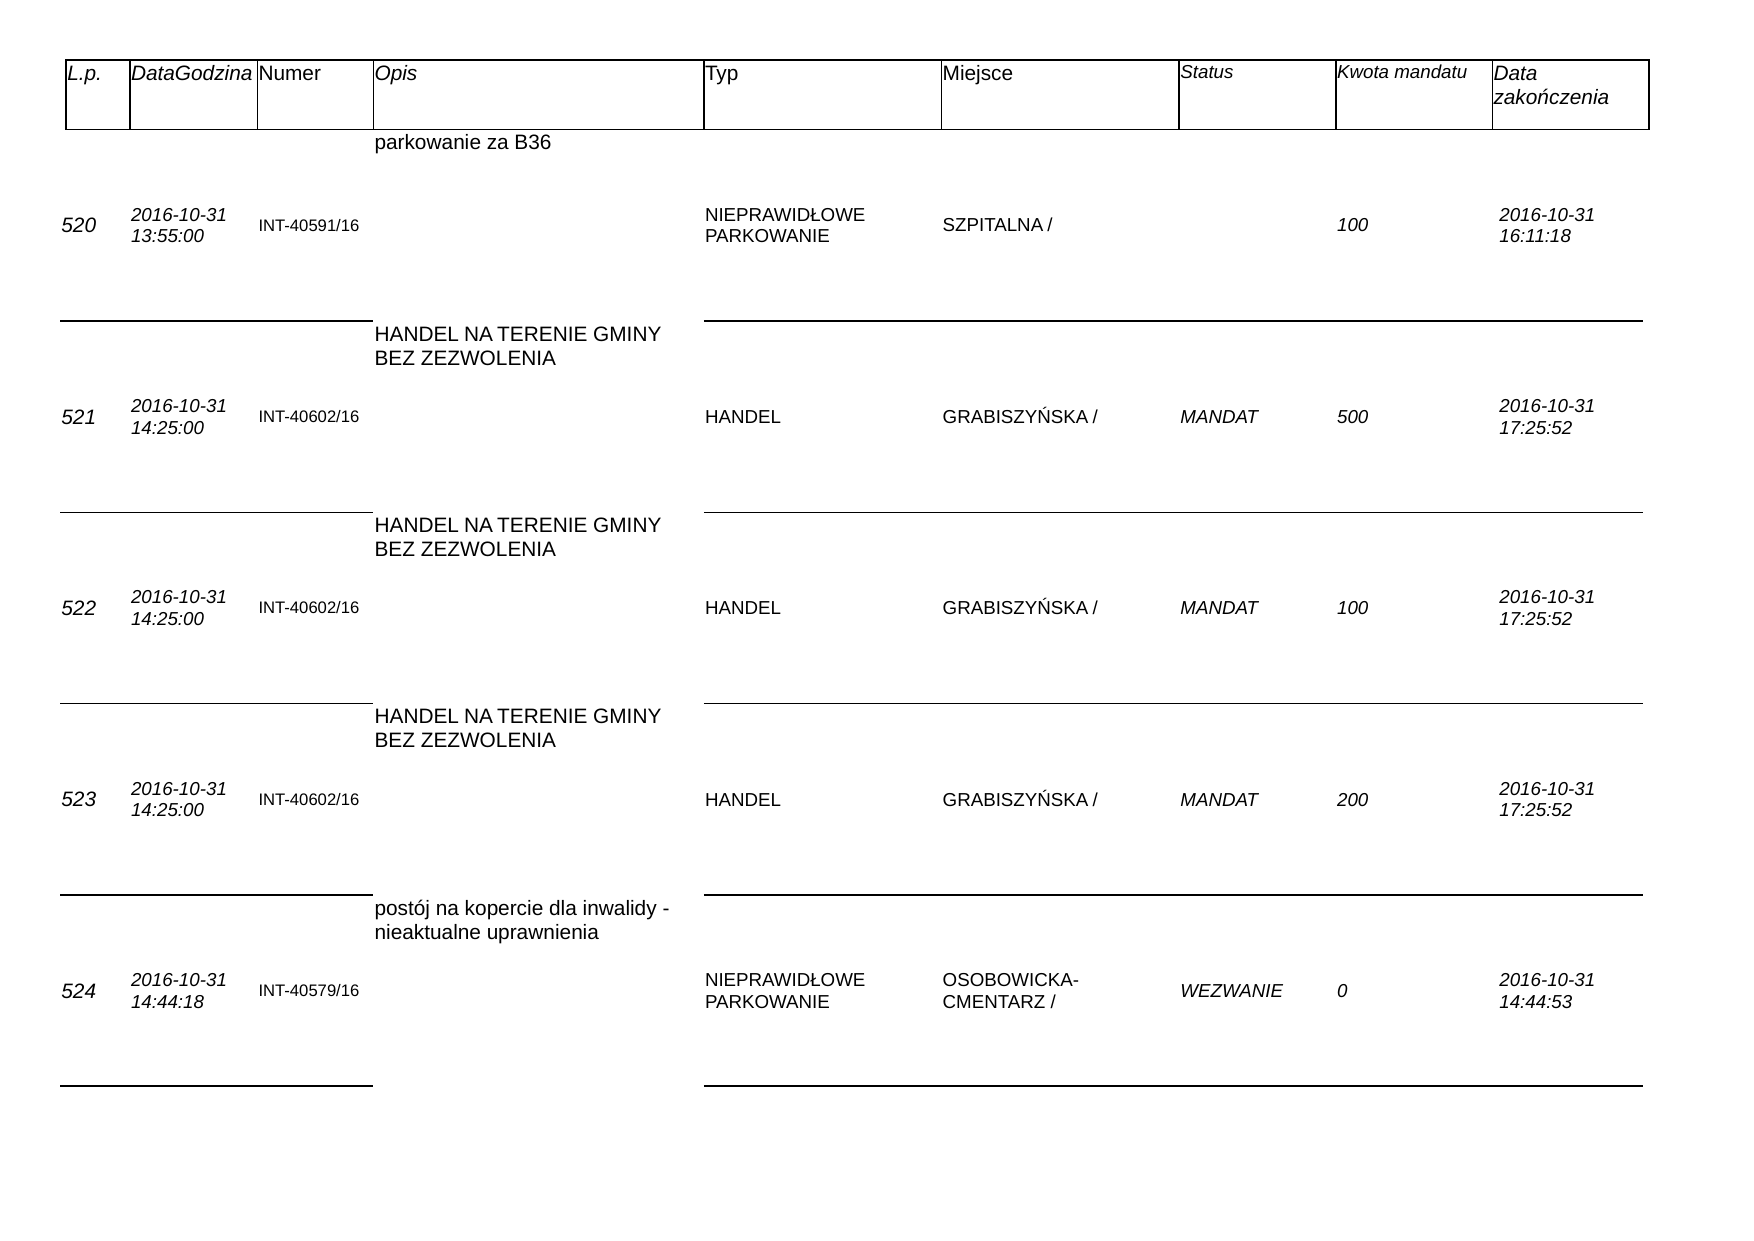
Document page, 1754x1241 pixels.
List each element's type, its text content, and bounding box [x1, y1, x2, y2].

table_header DataGodzina [131, 61, 257, 129]
table_cell MANDAT [1179, 513, 1336, 703]
table_cell 200 [1336, 704, 1498, 894]
table_cell GRABISZYŃSKA / [941, 513, 1179, 703]
table_cell HANDEL NA TERENIE GMINY BEZ ZEZWOLENIA [373, 320, 704, 511]
table_cell [1179, 130, 1336, 320]
table_cell 521 [60, 322, 130, 511]
table_cell HANDEL [704, 322, 941, 511]
table_cell INT-40602/16 [257, 704, 373, 894]
table_header Status [1180, 61, 1335, 129]
table_cell MANDAT [1179, 704, 1336, 894]
table_cell 523 [60, 704, 130, 894]
table_cell GRABISZYŃSKA / [941, 322, 1179, 511]
table_cell SZPITALNA / [941, 130, 1179, 320]
table_cell 2016-10-31 14:44:53 [1498, 896, 1643, 1085]
table_header Kwota mandatu [1337, 61, 1492, 129]
table_cell HANDEL [704, 513, 941, 703]
table_header Miejsce [942, 61, 1178, 129]
table_cell [1643, 511, 1649, 703]
table_header Numer [258, 61, 373, 129]
table_cell 0 [1336, 896, 1498, 1085]
table_cell [1643, 703, 1649, 894]
table_cell 2016-10-31 14:44:18 [130, 896, 257, 1085]
table_cell 522 [60, 513, 130, 703]
table_cell 100 [1336, 130, 1498, 320]
table_cell 2016-10-31 16:11:18 [1498, 130, 1643, 320]
table_cell HANDEL [704, 704, 941, 894]
table_cell 520 [60, 129, 130, 320]
table_cell 524 [60, 896, 130, 1085]
table_cell HANDEL NA TERENIE GMINY BEZ ZEZWOLENIA [373, 703, 704, 894]
table_cell 2016-10-31 14:25:00 [130, 513, 257, 703]
table_header Data zakończenia [1493, 61, 1648, 129]
table_header L.p. [67, 61, 129, 129]
table_cell MANDAT [1179, 322, 1336, 511]
table_cell 2016-10-31 14:25:00 [130, 322, 257, 511]
table_cell 2016-10-31 17:25:52 [1498, 513, 1643, 703]
table_cell NIEPRAWIDŁOWE PARKOWANIE [704, 130, 941, 320]
table_cell NIEPRAWIDŁOWE PARKOWANIE [704, 896, 941, 1085]
table_cell 100 [1336, 513, 1498, 703]
table_cell INT-40602/16 [257, 513, 373, 703]
table_cell 2016-10-31 14:25:00 [130, 704, 257, 894]
table_cell [1643, 894, 1649, 1085]
table_cell INT-40579/16 [257, 896, 373, 1085]
table_cell OSOBOWICKA-CMENTARZ / [941, 896, 1179, 1085]
table_header [60, 59, 65, 129]
table_header Opis [374, 61, 703, 129]
table_cell HANDEL NA TERENIE GMINY BEZ ZEZWOLENIA [373, 511, 704, 703]
table_cell 2016-10-31 17:25:52 [1498, 704, 1643, 894]
table_cell 500 [1336, 322, 1498, 511]
table_cell 2016-10-31 13:55:00 [130, 130, 257, 320]
table_cell 2016-10-31 17:25:52 [1498, 322, 1643, 511]
table_cell [1643, 320, 1649, 511]
table_header Typ [705, 61, 941, 129]
table_cell INT-40602/16 [257, 322, 373, 511]
table_cell postój na kopercie dla inwalidy -nieaktualne uprawnienia [373, 894, 704, 1085]
table_cell [1643, 130, 1649, 320]
table_cell INT-40591/16 [257, 130, 373, 320]
table_cell parkowanie za B36 [373, 130, 704, 320]
table_cell GRABISZYŃSKA / [941, 704, 1179, 894]
table_cell WEZWANIE [1179, 896, 1336, 1085]
